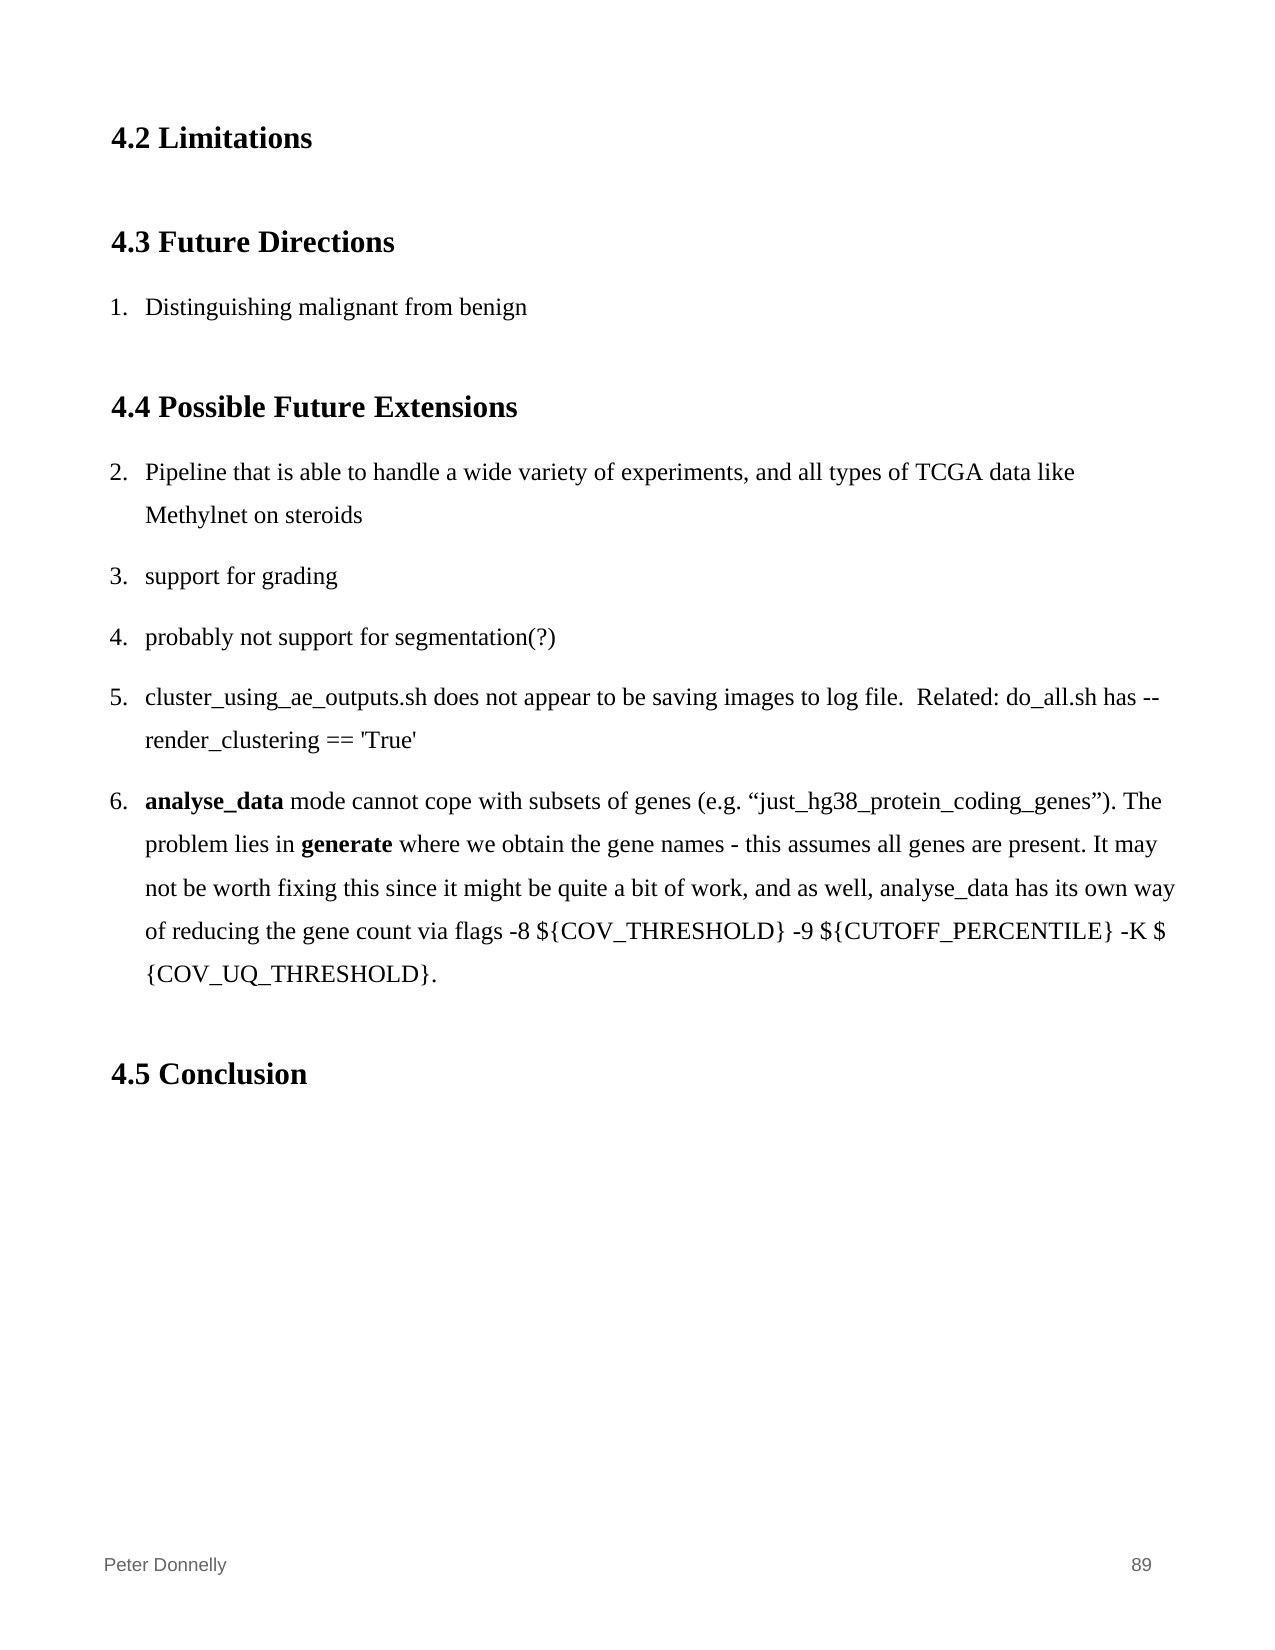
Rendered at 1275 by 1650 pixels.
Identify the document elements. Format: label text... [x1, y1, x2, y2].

subtitle Possible Future Extensions [103, 388, 1181, 424]
list analyse_data mode cannot cope with subsets of genes (e.g. “just_hg38_protein_coding_genes”). The problem lies in generate where we obtain the gene names - this assumes all genes are present. It may not be worth fixing this since it might be quite a bit of work, and as well, analyse_data has its own way of reducing the gene count via flags -8 ${COV_THRESHOLD} -9 ${CUTOFF_PERCENTILE} -K ${COV_UQ_THRESHOLD}. [109, 786, 1181, 988]
subtitle Limitations [103, 120, 1181, 156]
subtitle Conclusion [103, 1055, 1181, 1091]
list support for grading [109, 561, 1181, 589]
list Distinguishing malignant from benign [109, 292, 1181, 321]
subtitle Future Directions [103, 224, 1181, 259]
list cluster_using_ae_outputs.sh does not appear to be saving images to log file. Related: do_all.sh has --render_clustering == 'True' [109, 682, 1181, 754]
list Pipeline that is able to handle a wide variety of experiments, and all types of TCGA data like Methylnet on steroids [109, 457, 1181, 529]
list probably not support for segmentation(?) [109, 622, 1181, 650]
